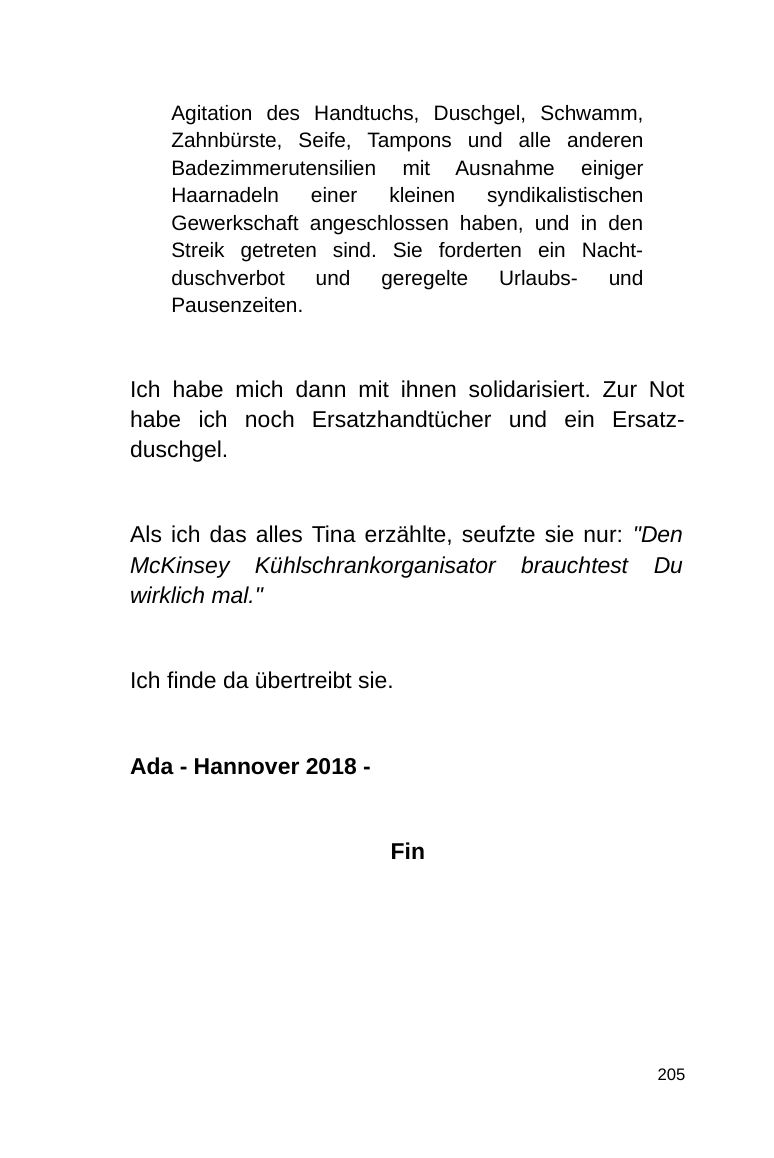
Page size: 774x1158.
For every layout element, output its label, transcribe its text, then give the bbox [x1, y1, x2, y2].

text Ich finde da übertreibt sie. [130, 667, 685, 694]
text Fin [130, 838, 685, 864]
text Als ich das alles Tina erzählte, seufzte sie nur: "Den McKinsey Kühlschrankorganisator brauchtest Du wirklich mal." [130, 521, 685, 608]
text Agitation des Handtuchs, Duschgel, Schwamm, Zahnbürste, Seife, Tampons und alle anderen Badezimmerutensilien mit Ausnahme einiger Haarnadeln einer kleinen syndikalistischen Gewerkschaft angeschlossen haben, und in den Streik getreten sind. Sie forderten ein Nacht-duschverbot und geregelte Urlaubs- und Pausenzeiten. [171, 100, 644, 317]
text Ich habe mich dann mit ihnen solidarisiert. Zur Not habe ich noch Ersatzhandtücher und ein Ersatz-duschgel. [130, 376, 685, 462]
text Ada - Hannover 2018 - [130, 753, 685, 779]
